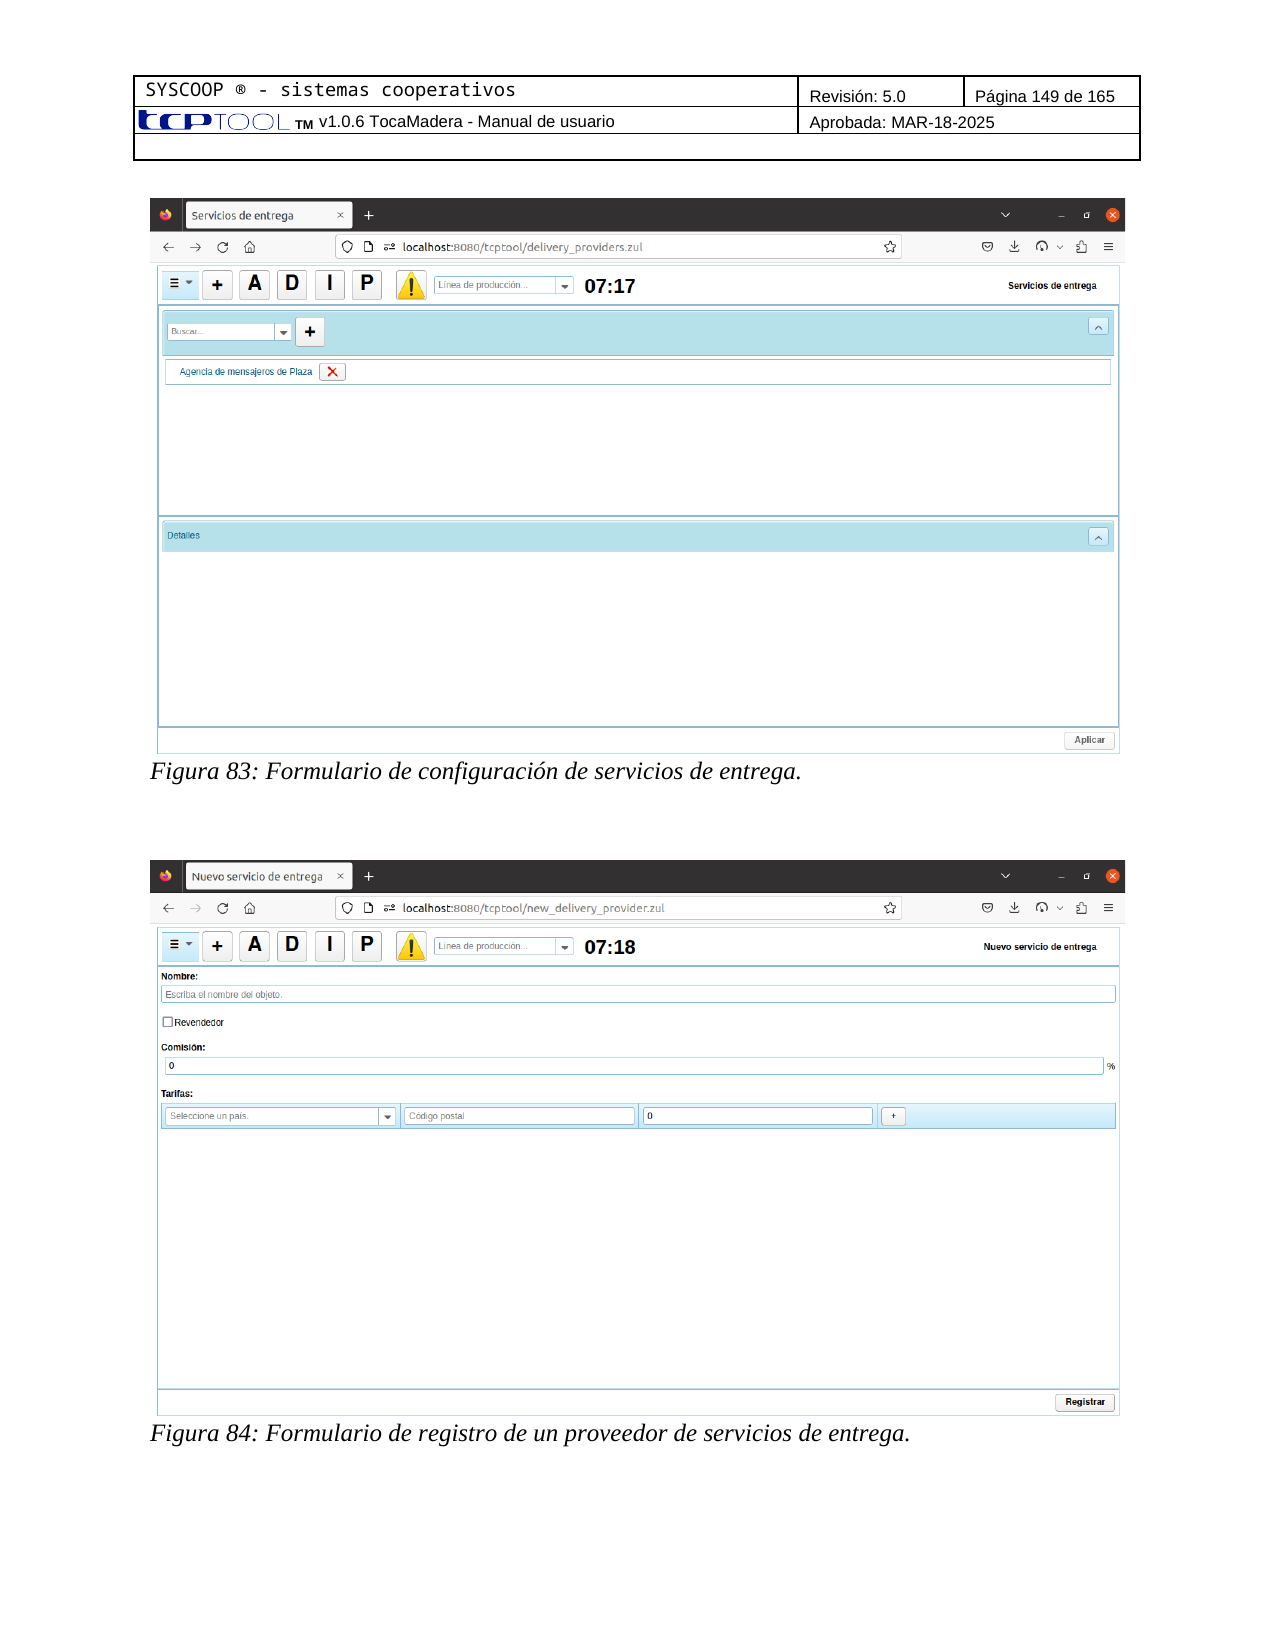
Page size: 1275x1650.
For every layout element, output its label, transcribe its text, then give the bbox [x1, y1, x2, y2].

picture [150, 860, 1125, 1419]
text Figura 83: Formulario de configuración de servicios de entrega. [150, 757, 1125, 785]
picture [150, 198, 1125, 757]
text Figura 84: Formulario de registro de un proveedor de servicios de entrega. [150, 1419, 1125, 1447]
picture [138, 110, 290, 130]
